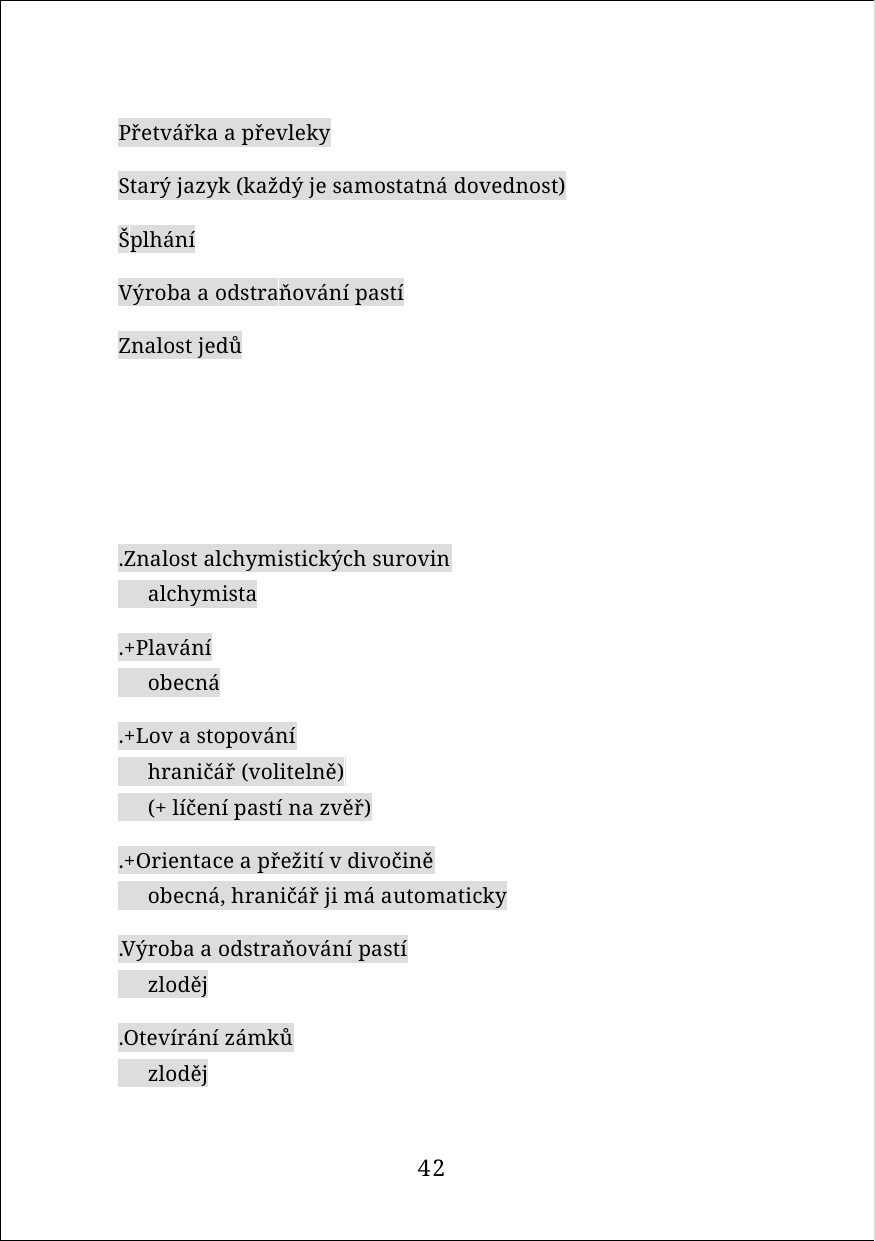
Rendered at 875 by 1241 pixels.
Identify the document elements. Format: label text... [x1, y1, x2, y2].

text Šplhání [118, 225, 756, 253]
text .+Plavání obecná [118, 633, 756, 697]
text .Výroba a odstraňování pastí zloděj [118, 934, 756, 998]
text Přetvářka a převleky [118, 118, 756, 147]
text .+Lov a stopování hraničář (volitelně) (+ líčení pastí na zvěř) [118, 722, 756, 821]
text Znalost jedů [118, 331, 756, 359]
text Starý jazyk (každý je samostatná dovednost) [118, 171, 756, 200]
text .Otevírání zámků zloděj [118, 1023, 756, 1087]
text .Znalost alchymistických surovin alchymista [118, 544, 756, 608]
text Výroba a odstraňování pastí [118, 278, 756, 306]
text .+Orientace a přežití v divočině obecná, hraničář ji má automaticky [118, 846, 756, 910]
